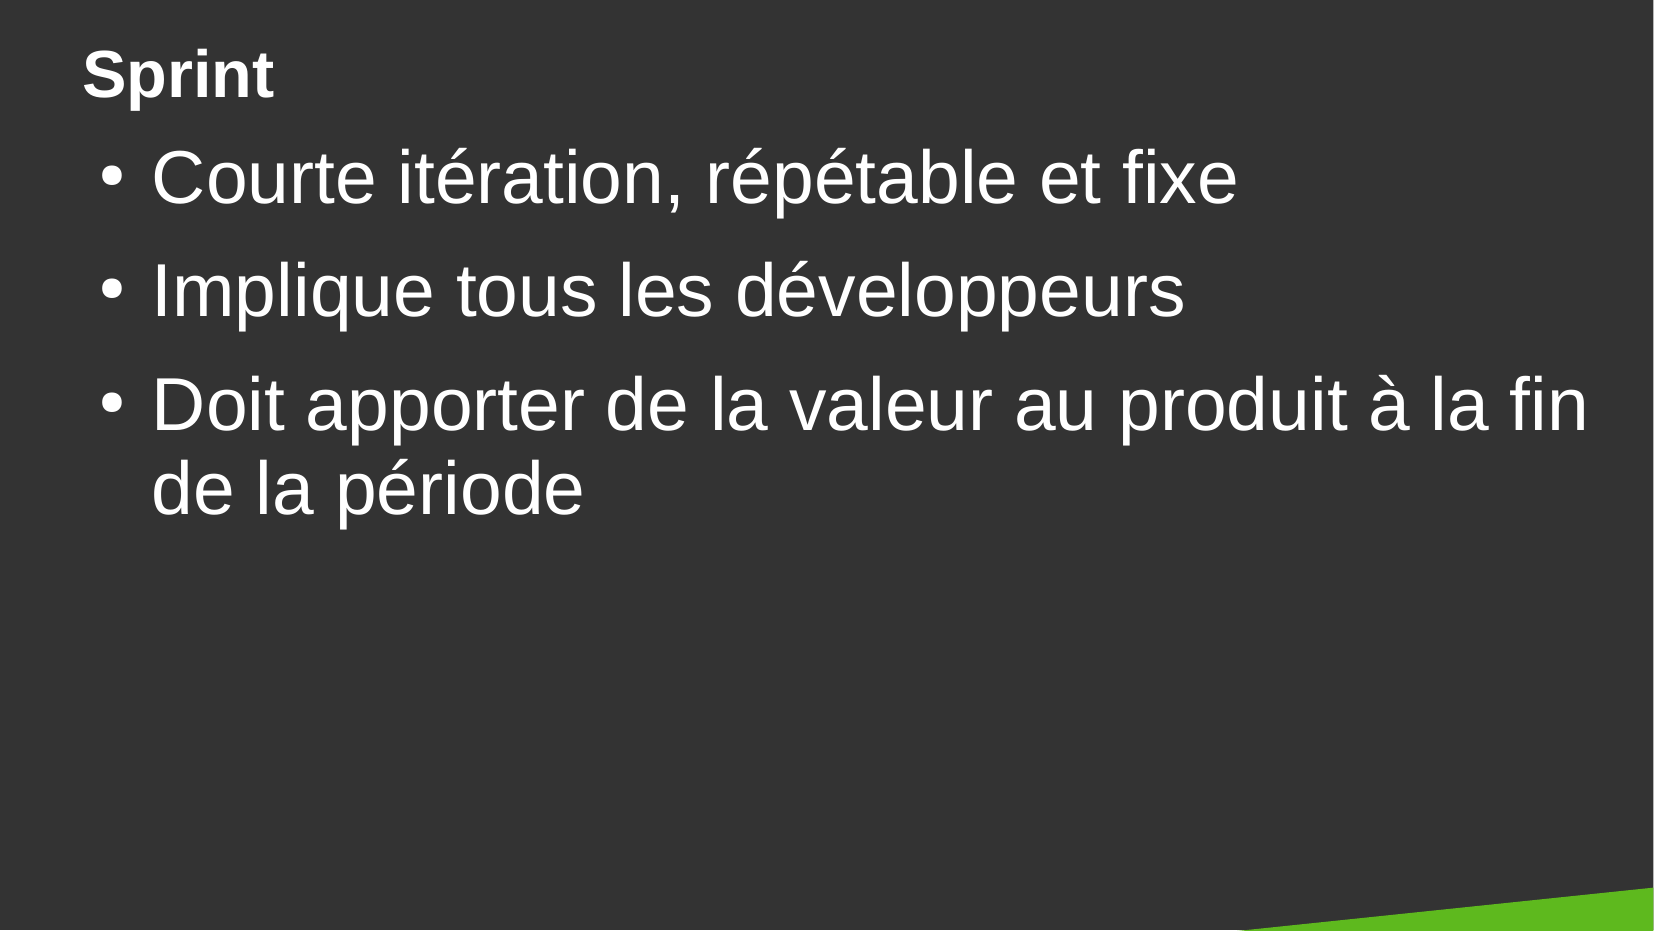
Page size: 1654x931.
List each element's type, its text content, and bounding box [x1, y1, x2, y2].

text_box [1237, 887, 1654, 931]
list Courte itération, répétable et fixe Implique tous les développeurs Doit apporter de la valeur au produit à la fin de la période [80, 135, 1620, 768]
title Sprint [82, 37, 1571, 122]
